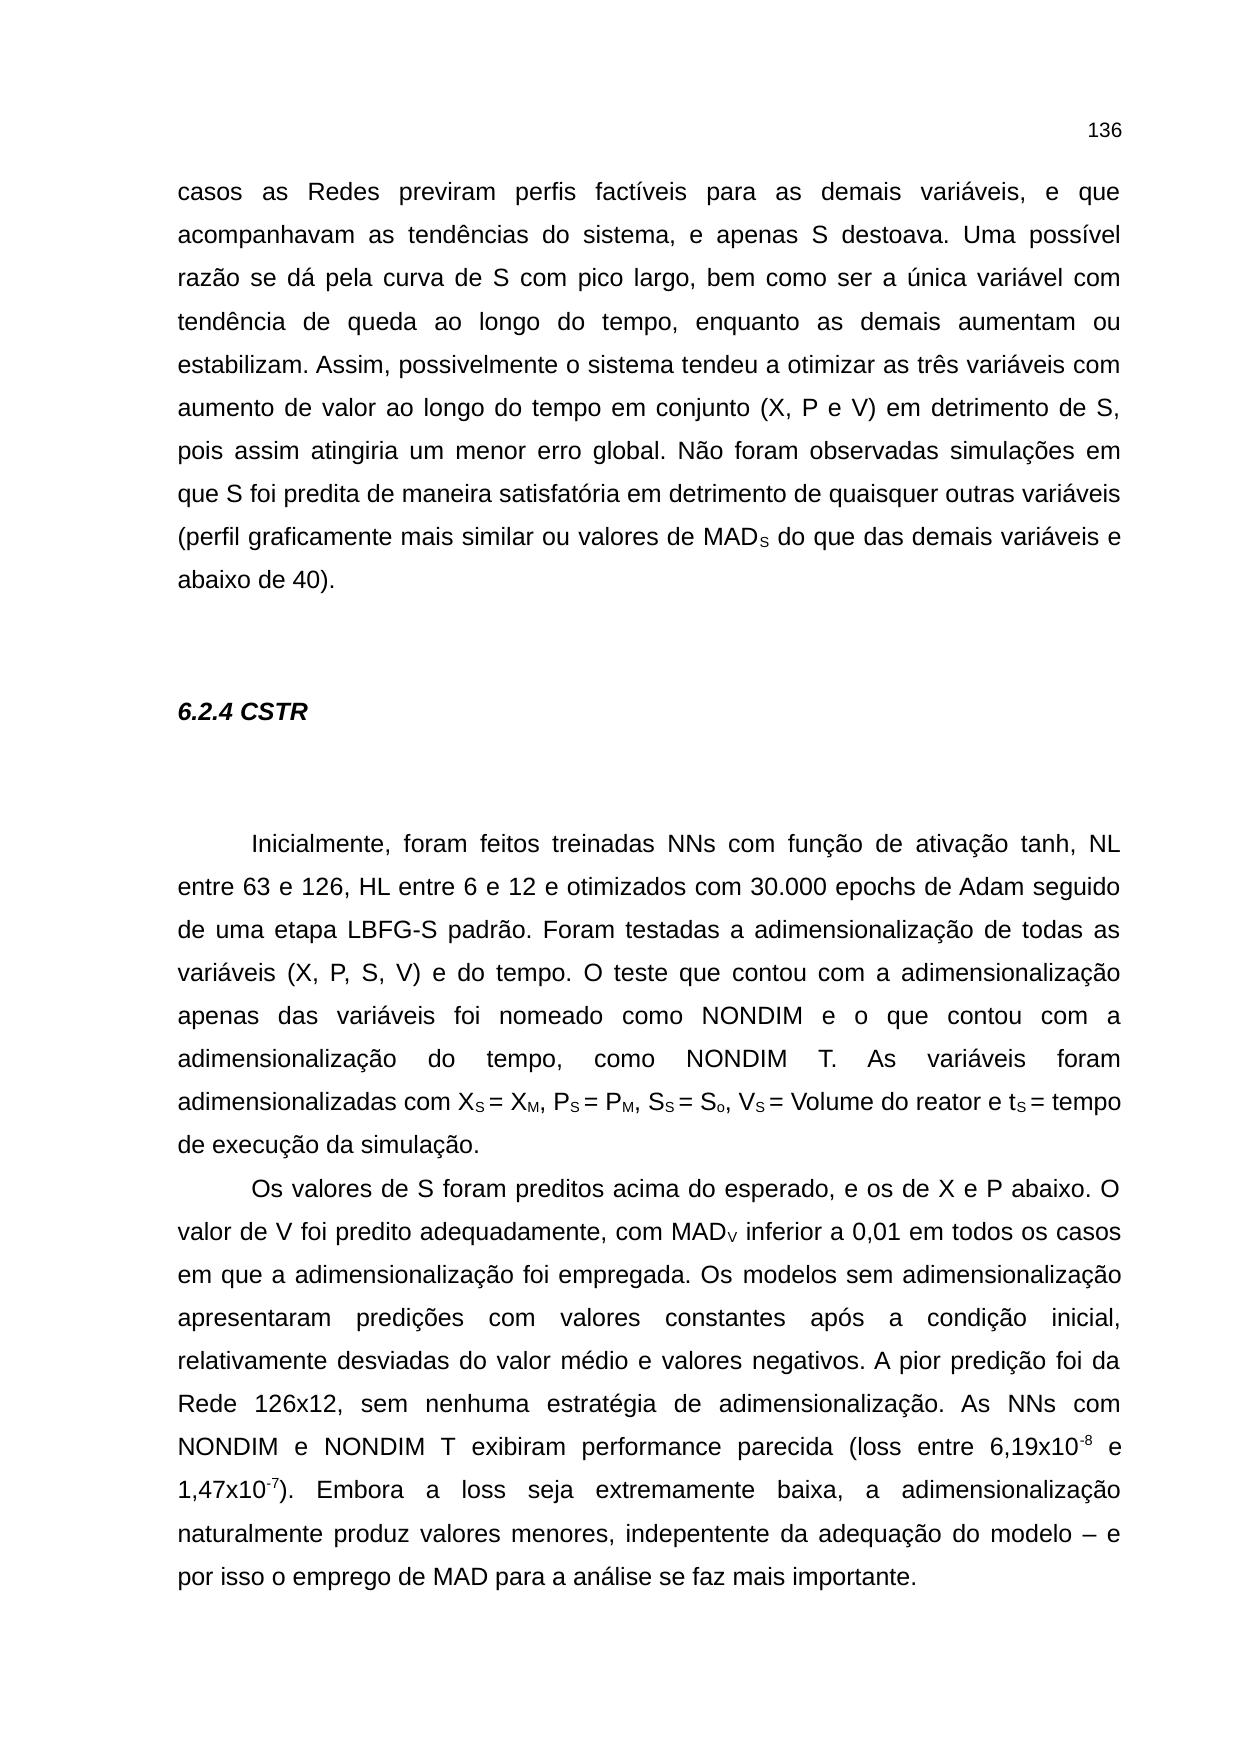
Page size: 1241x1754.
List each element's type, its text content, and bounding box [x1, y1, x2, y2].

text casos as Redes previram perfis factíveis para as demais variáveis, e que acompanhavam as tendências do sistema, e apenas S destoava. Uma possível razão se dá pela curva de S com pico largo, bem como ser a única variável com tendência de queda ao longo do tempo, enquanto as demais aumentam ou estabilizam. Assim, possivelmente o sistema tendeu a otimizar as três variáveis com aumento de valor ao longo do tempo em conjunto (X, P e V) em detrimento de S, pois assim atingiria um menor erro global. Não foram observadas simulações em que S foi predita de maneira satisfatória em detrimento de quaisquer outras variáveis (perfil graficamente mais similar ou valores de MADS do que das demais variáveis e abaixo de 40). [177, 177, 1122, 594]
text Inicialmente, foram feitos treinadas NNs com função de ativação tanh, NL entre 63 e 126, HL entre 6 e 12 e otimizados com 30.000 epochs de Adam seguido de uma etapa LBFG-S padrão. Foram testadas a adimensionalização de todas as variáveis (X, P, S, V) e do tempo. O teste que contou com a adimensionalização apenas das variáveis foi nomeado como NONDIM e o que contou com a adimensionalização do tempo, como NONDIM T. As variáveis foram adimensionalizadas com XS = XM, PS = PM, SS = So, VS = Volume do reator e tS = tempo de execução da simulação. [177, 828, 1122, 1159]
subtitle CSTR [177, 697, 1122, 726]
text Os valores de S foram preditos acima do esperado, e os de X e P abaixo. O valor de V foi predito adequadamente, com MADV inferior a 0,01 em todos os casos em que a adimensionalização foi empregada. Os modelos sem adimensionalização apresentaram predições com valores constantes após a condição inicial, relativamente desviadas do valor médio e valores negativos. A pior predição foi da Rede 126x12, sem nenhuma estratégia de adimensionalização. As NNs com NONDIM e NONDIM T exibiram performance parecida (loss entre 6,19x10-8 e 1,47x10-7). Embora a loss seja extremamente baixa, a adimensionalização naturalmente produz valores menores, indepentente da adequação do modelo – e por isso o emprego de MAD para a análise se faz mais importante. [177, 1173, 1122, 1590]
